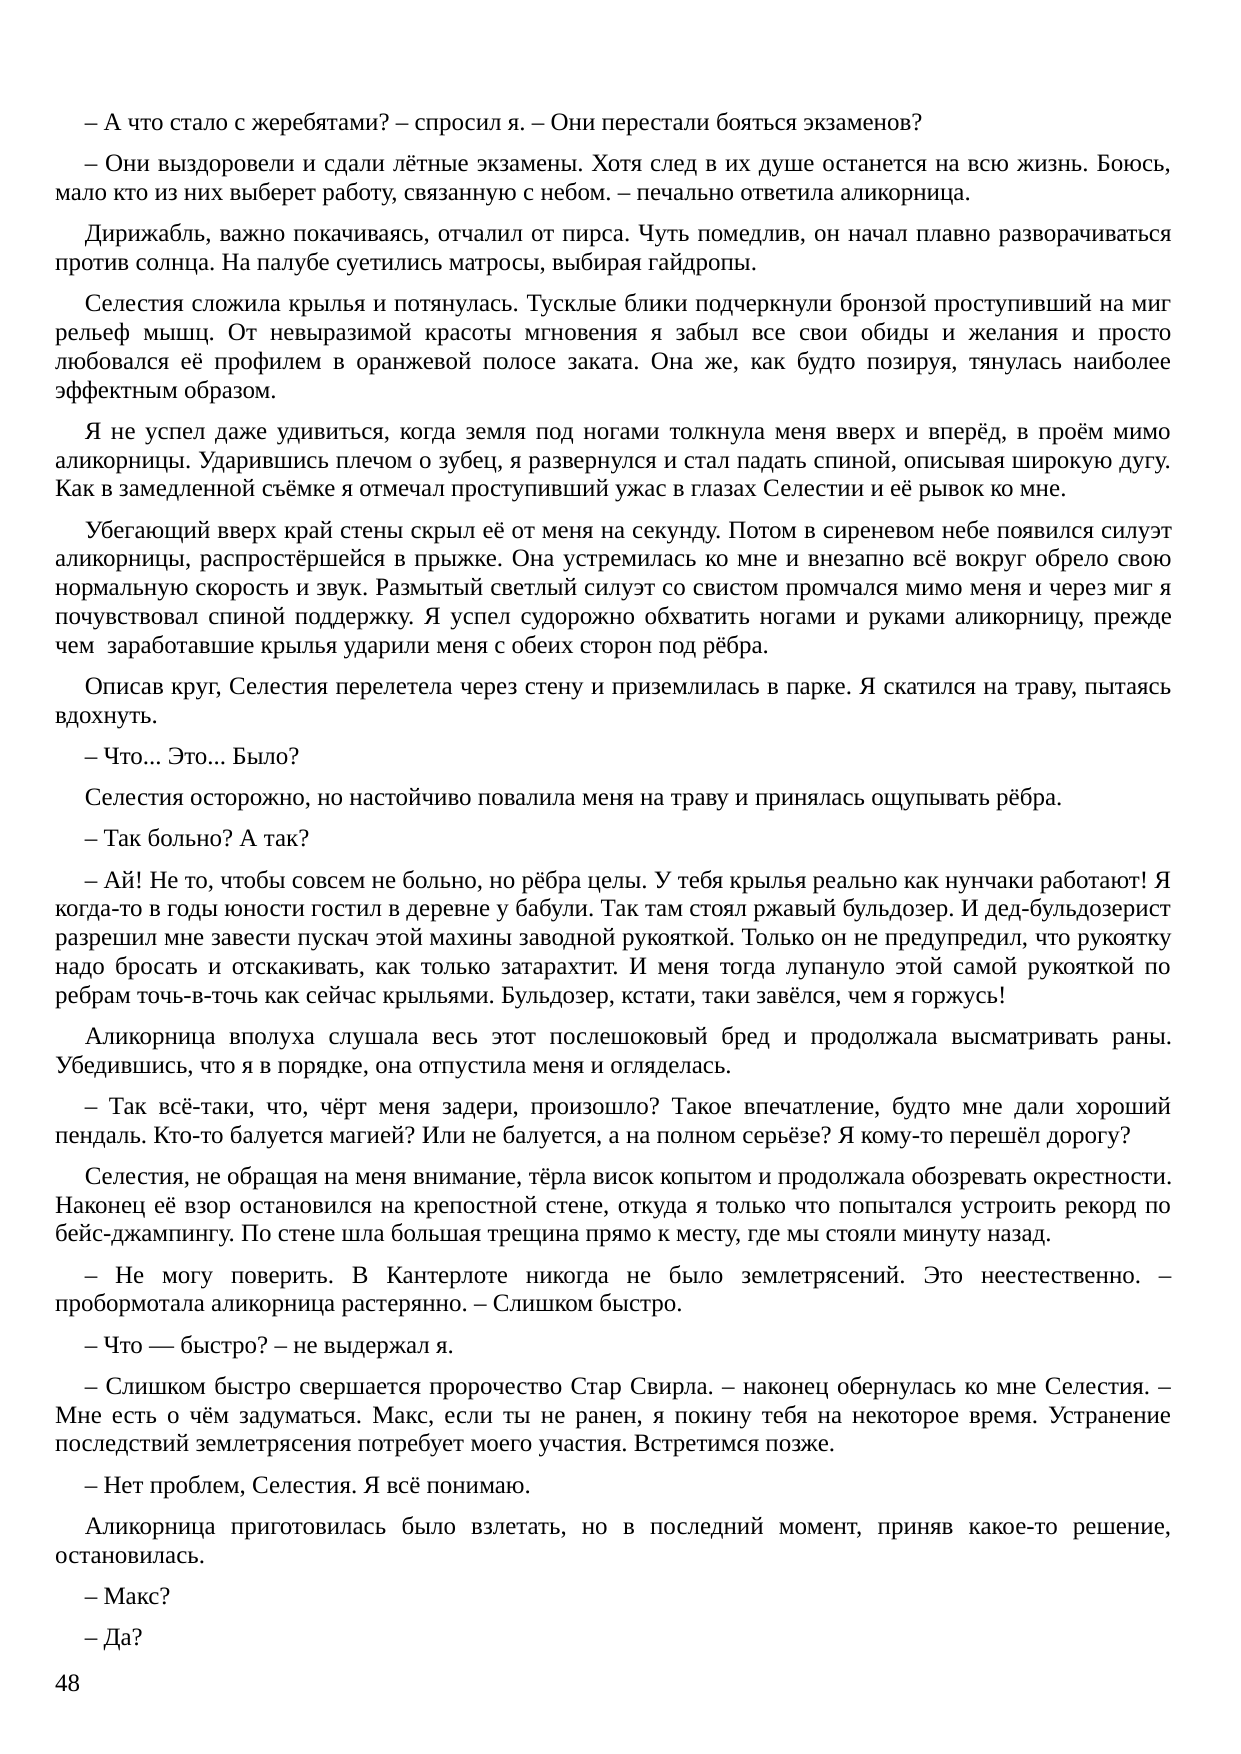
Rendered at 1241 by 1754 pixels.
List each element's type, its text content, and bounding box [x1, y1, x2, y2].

text Описав круг, Селестия перелетела через стену и приземлилась в парке. Я скатился на траву, пытаясь вдохнуть. [55, 671, 1173, 728]
text Селестия осторожно, но настойчиво повалила меня на траву и принялась ощупывать рёбра. [55, 782, 1173, 811]
text Я не успел даже удивиться, когда земля под ногами толкнула меня вверх и вперёд, в проём мимо аликорницы. Ударившись плечом о зубец, я развернулся и стал падать спиной, описывая широкую дугу. Как в замедленной съёмке я отмечал проступивший ужас в глазах Селестии и её рывок ко мне. [55, 416, 1173, 502]
text – Слишком быстро свершается пророчество Стар Свирла. – наконец обернулась ко мне Селестия. – Мне есть о чём задуматься. Макс, если ты не ранен, я покину тебя на некоторое время. Устранение последствий землетрясения потребует моего участия. Встретимся позже. [55, 1371, 1173, 1457]
text – Что — быстро? – не выдержал я. [55, 1330, 1173, 1358]
text – Что... Это... Было? [55, 741, 1173, 770]
text – Да? [55, 1622, 1173, 1651]
text Убегающий вверх край стены скрыл её от меня на секунду. Потом в сиреневом небе появился силуэт аликорницы, распростёршейся в прыжке. Она устремилась ко мне и внезапно всё вокруг обрело свою нормальную скорость и звук. Размытый светлый силуэт со свистом промчался мимо меня и через миг я почувствовал спиной поддержку. Я успел судорожно обхватить ногами и руками аликорницу, прежде чем заработавшие крылья ударили меня с обеих сторон под рёбра. [55, 515, 1173, 658]
text Аликорница приготовилась было взлетать, но в последний момент, приняв какое-то решение, остановилась. [55, 1511, 1173, 1568]
text Селестия сложила крылья и потянулась. Тусклые блики подчеркнули бронзой проступивший на миг рельеф мышц. От невыразимой красоты мгновения я забыл все свои обиды и желания и просто любовался её профилем в оранжевой полосе заката. Она же, как будто позируя, тянулась наиболее эффектным образом. [55, 288, 1173, 403]
text Селестия, не обращая на меня внимание, тёрла висок копытом и продолжала обозревать окрестности. Наконец её взор остановился на крепостной стене, откуда я только что попытался устроить рекорд по бейс-джампингу. По стене шла большая трещина прямо к месту, где мы стояли минуту назад. [55, 1161, 1173, 1247]
text – Они выздоровели и сдали лётные экзамены. Хотя след в их душе останется на всю жизнь. Боюсь, мало кто из них выберет работу, связанную с небом. – печально ответила аликорница. [55, 148, 1173, 206]
text Дирижабль, важно покачиваясь, отчалил от пирса. Чуть помедлив, он начал плавно разворачиваться против солнца. На палубе суетились матросы, выбирая гайдропы. [55, 218, 1173, 276]
text – Нет проблем, Селестия. Я всё понимаю. [55, 1470, 1173, 1498]
text – Так всё-таки, что, чёрт меня задери, произошло? Такое впечатление, будто мне дали хороший пендаль. Кто-то балуется магией? Или не балуется, а на полном серьёзе? Я кому-то перешёл дорогу? [55, 1091, 1173, 1148]
text – Ай! Не то, чтобы совсем не больно, но рёбра целы. У тебя крылья реально как нунчаки работают! Я когда-то в годы юности гостил в деревне у бабули. Так там стоял ржавый бульдозер. И дед-бульдозерист разрешил мне завести пускач этой махины заводной рукояткой. Только он не предупредил, что рукоятку надо бросать и отскакивать, как только затарахтит. И меня тогда лупануло этой самой рукояткой по ребрам точь-в-точь как сейчас крыльями. Бульдозер, кстати, таки завёлся, чем я горжусь! [55, 865, 1173, 1008]
text – А что стало с жеребятами? – спросил я. – Они перестали бояться экзаменов? [55, 107, 1173, 136]
text – Макс? [55, 1581, 1173, 1610]
text Аликорница вполуха слушала весь этот послешоковый бред и продолжала высматривать раны. Убедившись, что я в порядке, она отпустила меня и огляделась. [55, 1021, 1173, 1078]
text – Не могу поверить. В Кантерлоте никогда не было землетрясений. Это неестественно. – пробормотала аликорница растерянно. – Слишком быстро. [55, 1260, 1173, 1317]
text – Так больно? А так? [55, 823, 1173, 852]
